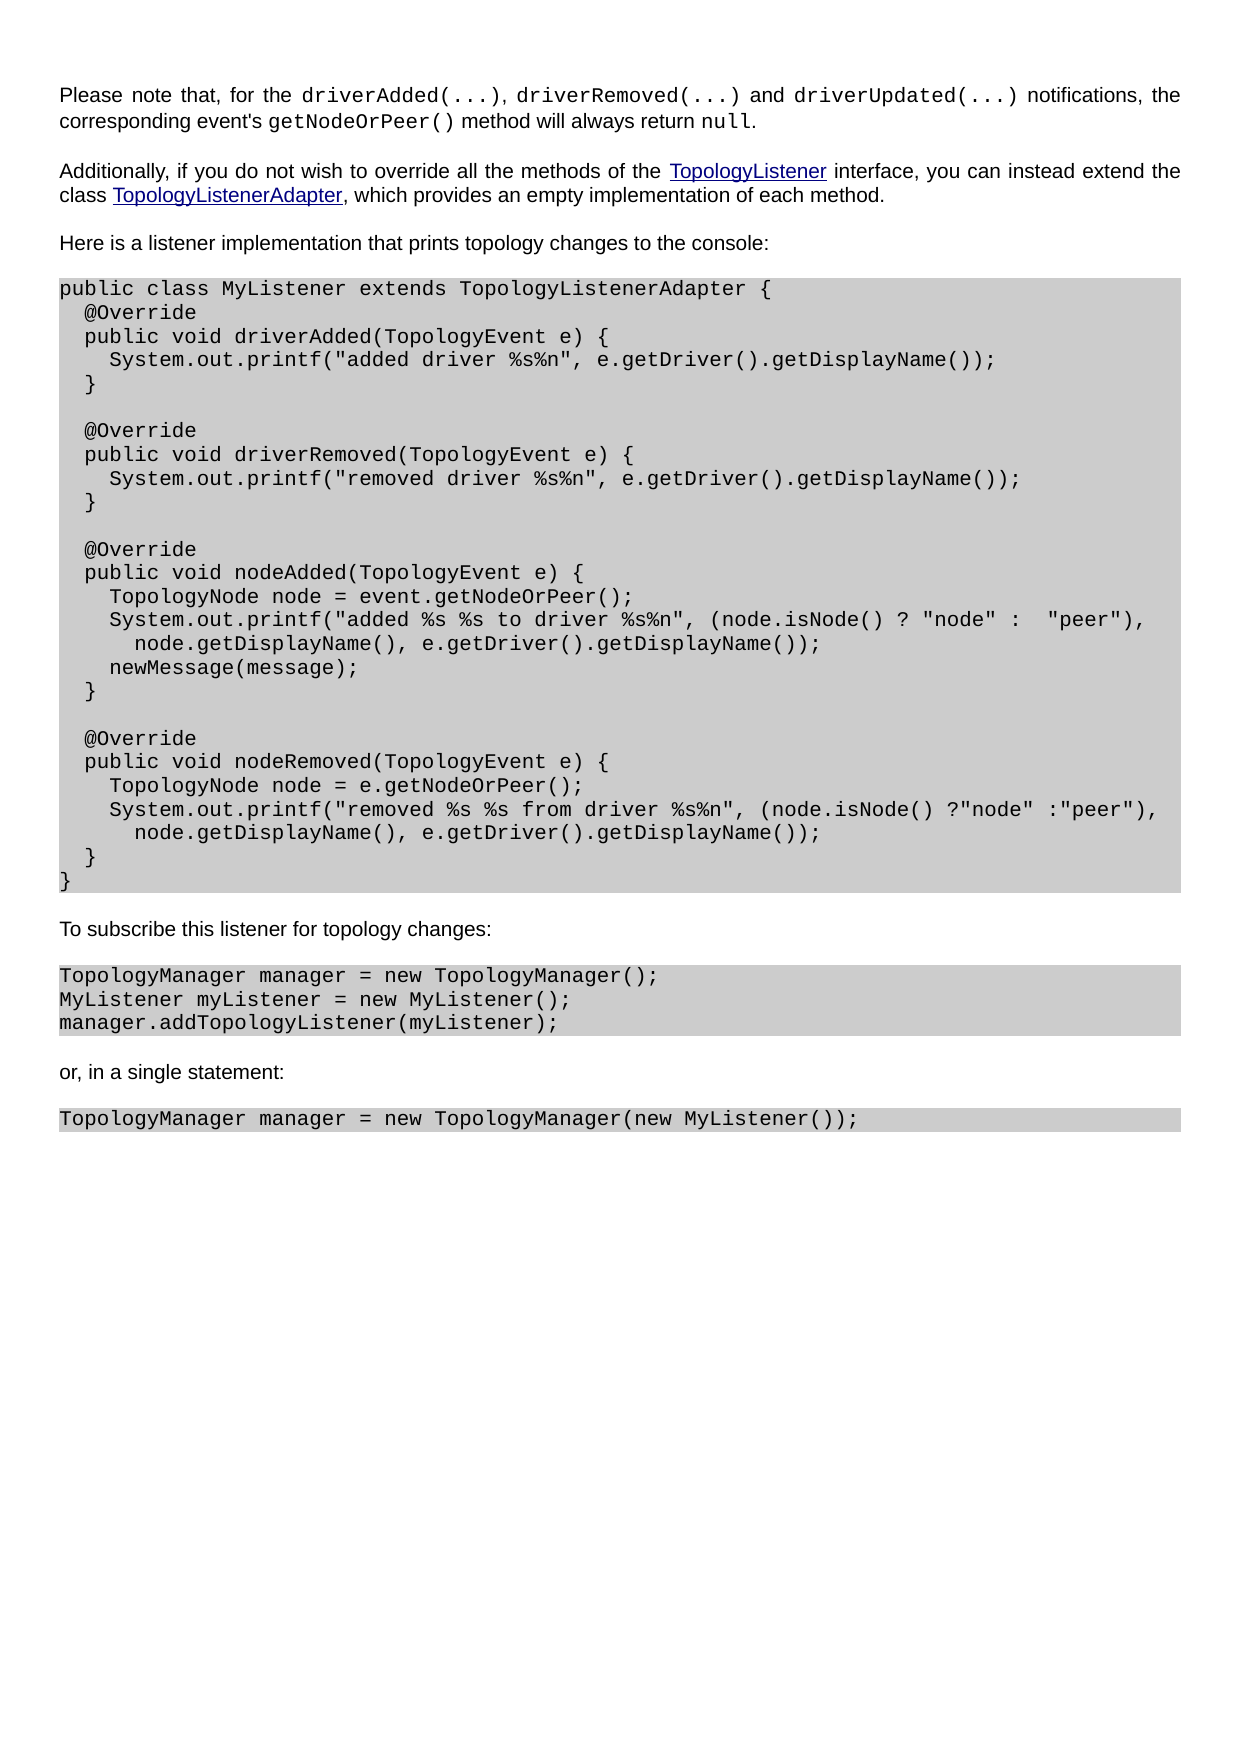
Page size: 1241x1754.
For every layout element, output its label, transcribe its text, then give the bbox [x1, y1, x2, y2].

text node.getDisplayName(), e.getDriver().getDisplayName()); [59, 822, 1181, 846]
text @Override [59, 302, 1181, 326]
text Additionally, if you do not wish to override all the methods of the TopologyListener interface, you can instead extend the class TopologyListenerAdapter, which provides an empty implementation of each method. [59, 159, 1181, 207]
text TopologyNode node = event.getNodeOrPeer(); [59, 586, 1181, 609]
text public void nodeRemoved(TopologyEvent e) { [59, 751, 1181, 775]
text MyListener myListener = new MyListener(); [59, 989, 1181, 1012]
text public class MyListener extends TopologyListenerAdapter { [59, 278, 1181, 302]
text or, in a single statement: [59, 1060, 1181, 1084]
text TopologyManager manager = new TopologyManager(); [59, 965, 1181, 989]
text @Override [59, 420, 1181, 444]
text System.out.printf("added driver %s%n", e.getDriver().getDisplayName()); [59, 349, 1181, 373]
text TopologyManager manager = new TopologyManager(new MyListener()); [59, 1108, 1181, 1132]
text System.out.printf("removed %s %s from driver %s%n", (node.isNode() ?"node" :"peer"), [59, 799, 1181, 822]
text } [59, 869, 1181, 893]
text System.out.printf("removed driver %s%n", e.getDriver().getDisplayName()); [59, 468, 1181, 491]
text public void driverAdded(TopologyEvent e) { [59, 326, 1181, 349]
text System.out.printf("added %s %s to driver %s%n", (node.isNode() ? "node" : "peer"), [59, 609, 1181, 633]
text } [59, 491, 1181, 515]
text newMessage(message); [59, 657, 1181, 680]
text } [59, 846, 1181, 869]
text @Override [59, 538, 1181, 562]
text public void nodeAdded(TopologyEvent e) { [59, 562, 1181, 586]
text } [59, 680, 1181, 704]
text } [59, 373, 1181, 397]
text node.getDisplayName(), e.getDriver().getDisplayName()); [59, 633, 1181, 657]
text TopologyNode node = e.getNodeOrPeer(); [59, 775, 1181, 799]
text Here is a listener implementation that prints topology changes to the console: [59, 231, 1181, 254]
text manager.addTopologyListener(myListener); [59, 1012, 1181, 1036]
text To subscribe this listener for topology changes: [59, 917, 1181, 941]
text Please note that, for the driverAdded(...), driverRemoved(...) and driverUpdated(...) notifications, the corresponding event's getNodeOrPeer() method will always return null. [59, 83, 1181, 135]
text @Override [59, 728, 1181, 751]
text public void driverRemoved(TopologyEvent e) { [59, 444, 1181, 468]
